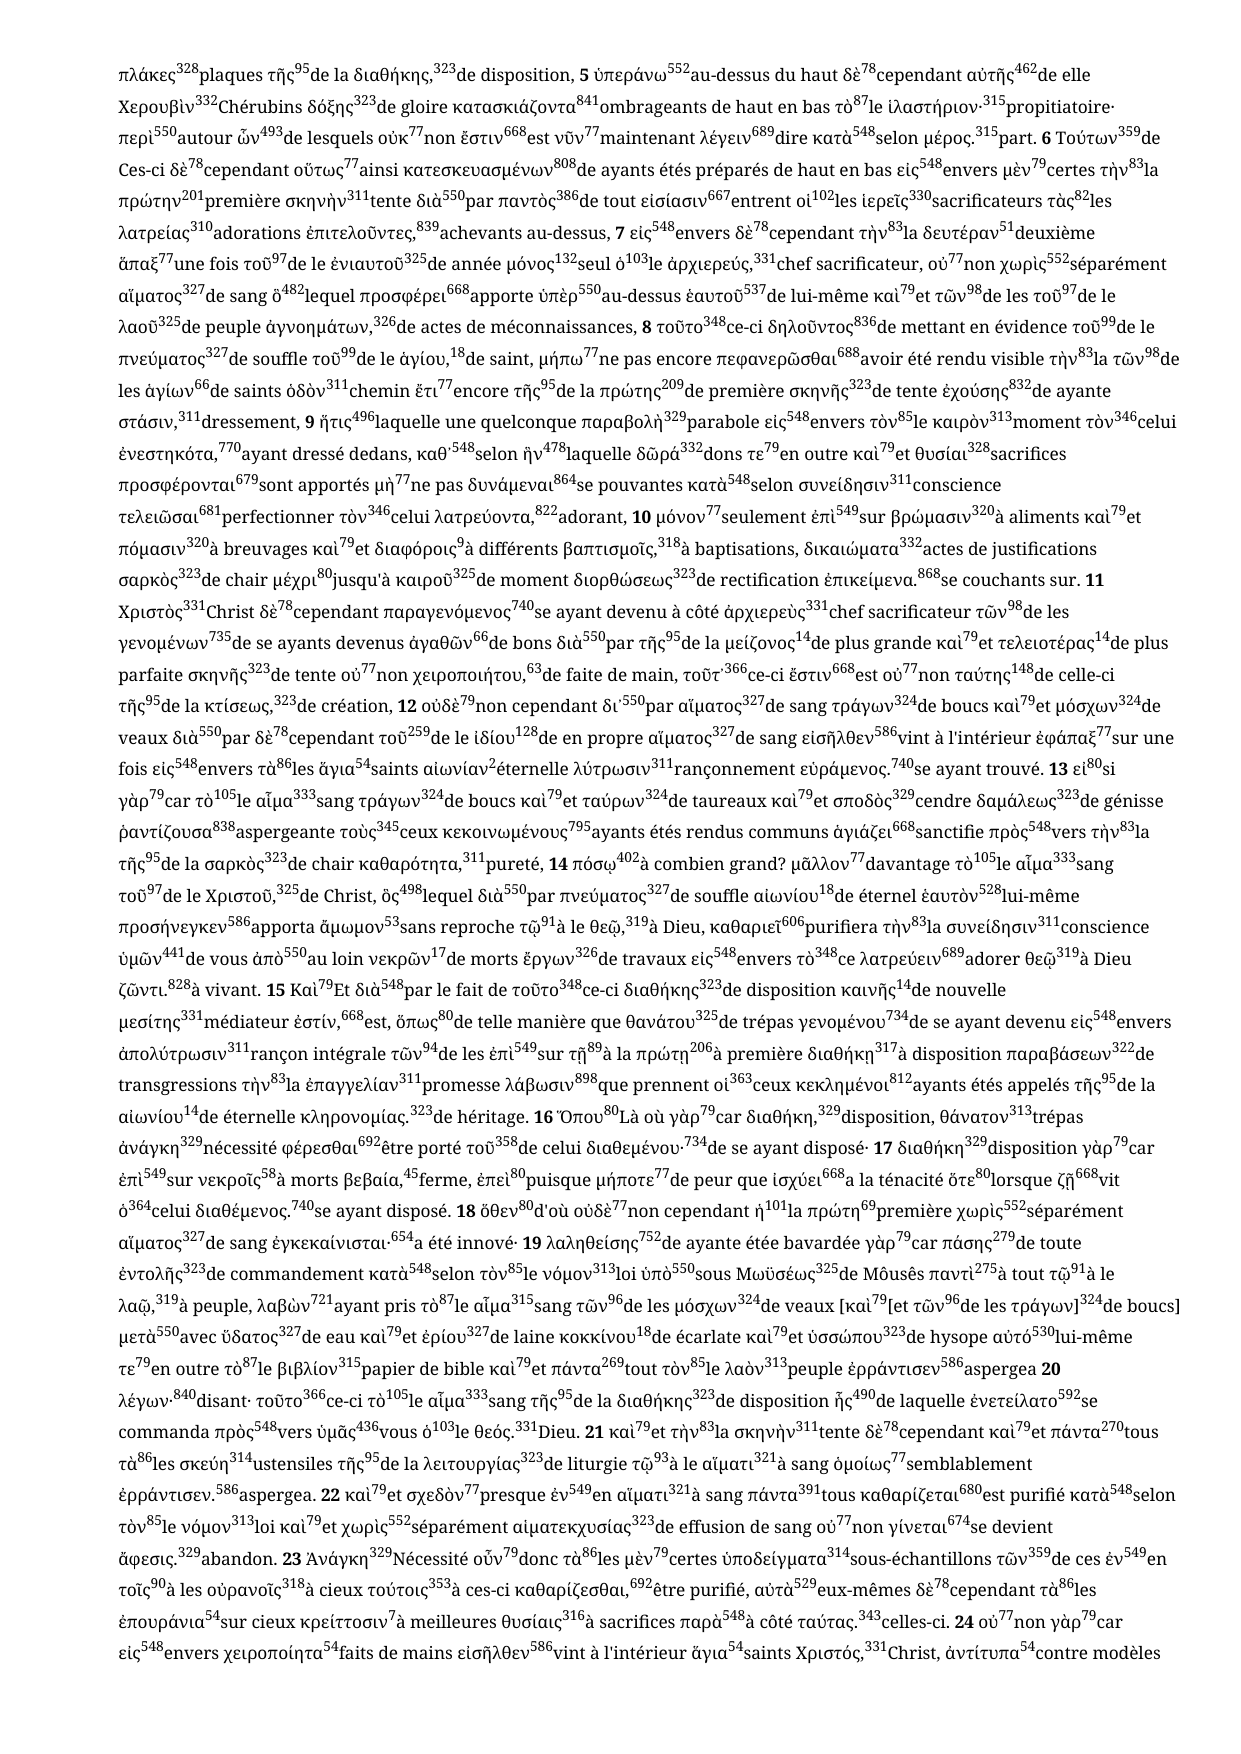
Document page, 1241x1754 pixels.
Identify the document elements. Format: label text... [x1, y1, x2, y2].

text 1 Εἶχεν625Avait μὲν77certes οὖν79donc [καὶ]79[et] ἡ101la πρώτη69première δικαιώματα314actes de justifications λατρείας323de adoration τό87le τε79en outre ἅγιον55saint κοσμικόν.6du monde. 2 σκηνὴ329tente γὰρ79car κατεσκευάσθη600fut préparé de haut en bas ἡ101la πρώτη20première ἐν549en ᾗ484à laquelle ἥ101la τε79en outre λυχνία329chandelier καὶ79et ἡ101la τράπεζα329table καὶ79et ἡ101la πρόθεσις329proposition τῶν96de les ἄρτων,324de pains, ἥτις496laquelle une quelconque λέγεται680est dit Ἅγια·45Sainte· 3 μετὰ548après δὲ78cependant τὸ87le δεύτερον204deuxième καταπέτασμα315rideau étendu σκηνὴ329tente ἡ362celle λεγομένη889étante dite Ἅγια69Sainte Ἁγίων,66de Saints, 4 χρυσοῦν6d'or ἔχουσα838ayante θυμιατήριον315instrument à sacrifice de l'encens καὶ79et τὴν83la κιβωτὸν311arche τῆς95de la διαθήκης323de disposition περικεκαλυμμένην794ayante étée couverte autour πάντοθεν77en toutes parts χρυσίῳ,321à objet d'or, ἐν549en ᾗ484à laquelle στάμνος329stamnos χρυσῆ20d'or ἔχουσα838ayante τὸ87le μάννα315manne καὶ79et ἡ101la ῥάβδος329bâton Ἀαρὼν325de Aaron ἡ362celle βλαστήσασα719ayante germée καὶ79et αἱ100les πλάκες328plaques τῆς95de la διαθήκης,323de disposition, 5 ὑπεράνω552au-dessus du haut δὲ78cependant αὐτῆς462de elle Χερουβὶν332Chérubins δόξης323de gloire κατασκιάζοντα841ombrageants de haut en bas τὸ87le ἱλαστήριον·315propitiatoire· περὶ550autour ὧν493de lesquels οὐκ77non ἔστιν668est νῦν77maintenant λέγειν689dire κατὰ548selon μέρος.315part. 6 Τούτων359de Ces-ci δὲ78cependant οὕτως77ainsi κατεσκευασμένων808de ayants étés préparés de haut en bas εἰς548envers μὲν79certes τὴν83la πρώτην201première σκηνὴν311tente διὰ550par παντὸς386de tout εἰσίασιν667entrent οἱ102les ἱερεῖς330sacrificateurs τὰς82les λατρείας310adorations ἐπιτελοῦντες,839achevants au-dessus, 7 εἰς548envers δὲ78cependant τὴν83la δευτέραν51deuxième ἅπαξ77une fois τοῦ97de le ἐνιαυτοῦ325de année μόνος132seul ὁ103le ἀρχιερεύς,331chef sacrificateur, οὐ77non χωρὶς552séparément αἵματος327de sang ὃ482lequel προσφέρει668apporte ὑπὲρ550au-dessus ἑαυτοῦ537de lui-même καὶ79et τῶν98de les τοῦ97de le λαοῦ325de peuple ἀγνοημάτων,326de actes de méconnaissances, 8 τοῦτο348ce-ci δηλοῦντος836de mettant en évidence τοῦ99de le πνεύματος327de souffle τοῦ99de le ἁγίου,18de saint, μήπω77ne pas encore πεφανερῶσθαι688avoir été rendu visible τὴν83la τῶν98de les ἁγίων66de saints ὁδὸν311chemin ἔτι77encore τῆς95de la πρώτης209de première σκηνῆς323de tente ἐχούσης832de ayante στάσιν,311dressement, 9 ἥτις496laquelle une quelconque παραβολὴ329parabole εἰς548envers τὸν85le καιρὸν313moment τὸν346celui ἐνεστηκότα,770ayant dressé dedans, καθ᾽548selon ἣν478laquelle δῶρά332dons τε79en outre καὶ79et θυσίαι328sacrifices προσφέρονται679sont apportés μὴ77ne pas δυνάμεναι864se pouvantes κατὰ548selon συνείδησιν311conscience τελειῶσαι681perfectionner τὸν346celui λατρεύοντα,822adorant, 10 μόνον77seulement ἐπὶ549sur βρώμασιν320à aliments καὶ79et πόμασιν320à breuvages καὶ79et διαφόροις9à différents βαπτισμοῖς,318à baptisations, δικαιώματα332actes de justifications σαρκὸς323de chair μέχρι80jusqu'à καιροῦ325de moment διορθώσεως323de rectification ἐπικείμενα.868se couchants sur. 11 Χριστὸς331Christ δὲ78cependant παραγενόμενος740se ayant devenu à côté ἀρχιερεὺς331chef sacrificateur τῶν98de les γενομένων735de se ayants devenus ἀγαθῶν66de bons διὰ550par τῆς95de la μείζονος14de plus grande καὶ79et τελειοτέρας14de plus parfaite σκηνῆς323de tente οὐ77non χειροποιήτου,63de faite de main, τοῦτ᾽366ce-ci ἔστιν668est οὐ77non ταύτης148de celle-ci τῆς95de la κτίσεως,323de création, 12 οὐδὲ79non cependant δι᾽550par αἵματος327de sang τράγων324de boucs καὶ79et μόσχων324de veaux διὰ550par δὲ78cependant τοῦ259de le ἰδίου128de en propre αἵματος327de sang εἰσῆλθεν586vint à l'intérieur ἐφάπαξ77sur une fois εἰς548envers τὰ86les ἅγια54saints αἰωνίαν2éternelle λύτρωσιν311rançonnement εὑράμενος.740se ayant trouvé. 13 εἰ80si γὰρ79car τὸ105le αἷμα333sang τράγων324de boucs καὶ79et ταύρων324de taureaux καὶ79et σποδὸς329cendre δαμάλεως323de génisse ῥαντίζουσα838aspergeante τοὺς345ceux κεκοινωμένους795ayants étés rendus communs ἁγιάζει668sanctifie πρὸς548vers τὴν83la τῆς95de la σαρκὸς323de chair καθαρότητα,311pureté, 14 πόσῳ402à combien grand? μᾶλλον77davantage τὸ105le αἷμα333sang τοῦ97de le Χριστοῦ,325de Christ, ὃς498lequel διὰ550par πνεύματος327de souffle αἰωνίου18de éternel ἑαυτὸν528lui-même προσήνεγκεν586apporta ἄμωμον53sans reproche τῷ91à le θεῷ,319à Dieu, καθαριεῖ606purifiera τὴν83la συνείδησιν311conscience ὑμῶν441de vous ἀπὸ550au loin νεκρῶν17de morts ἔργων326de travaux εἰς548envers τὸ348ce λατρεύειν689adorer θεῷ319à Dieu ζῶντι.828à vivant. 15 Καὶ79Et διὰ548par le fait de τοῦτο348ce-ci διαθήκης323de disposition καινῆς14de nouvelle μεσίτης331médiateur ἐστίν,668est, ὅπως80de telle manière que θανάτου325de trépas γενομένου734de se ayant devenu εἰς548envers ἀπολύτρωσιν311rançon intégrale τῶν94de les ἐπὶ549sur τῇ89à la πρώτῃ206à première διαθήκῃ317à disposition παραβάσεων322de transgressions τὴν83la ἐπαγγελίαν311promesse λάβωσιν898que prennent οἱ363ceux κεκλημένοι812ayants étés appelés τῆς95de la αἰωνίου14de éternelle κληρονομίας.323de héritage. 16 Ὅπου80Là où γὰρ79car διαθήκη,329disposition, θάνατον313trépas ἀνάγκη329nécessité φέρεσθαι692être porté τοῦ358de celui διαθεμένου·734de se ayant disposé· 17 διαθήκη329disposition γὰρ79car ἐπὶ549sur νεκροῖς58à morts βεβαία,45ferme, ἐπεὶ80puisque μήποτε77de peur que ἰσχύει668a la ténacité ὅτε80lorsque ζῇ668vit ὁ364celui διαθέμενος.740se ayant disposé. 18 ὅθεν80d'où οὐδὲ77non cependant ἡ101la πρώτη69première χωρὶς552séparément αἵματος327de sang ἐγκεκαίνισται·654a été innové· 19 λαληθείσης752de ayante étée bavardée γὰρ79car πάσης279de toute ἐντολῆς323de commandement κατὰ548selon τὸν85le νόμον313loi ὑπὸ550sous Μωϋσέως325de Môusês παντὶ275à tout τῷ91à le λαῷ,319à peuple, λαβὼν721ayant pris τὸ87le αἷμα315sang τῶν96de les μόσχων324de veaux [καὶ79[et τῶν96de les τράγων]324de boucs] μετὰ550avec ὕδατος327de eau καὶ79et ἐρίου327de laine κοκκίνου18de écarlate καὶ79et ὑσσώπου323de hysope αὐτό530lui-même τε79en outre τὸ87le βιβλίον315papier de bible καὶ79et πάντα269tout τὸν85le λαὸν313peuple ἐρράντισεν586aspergea 20 λέγων·840disant· τοῦτο366ce-ci τὸ105le αἷμα333sang τῆς95de la διαθήκης323de disposition ἧς490de laquelle ἐνετείλατο592se commanda πρὸς548vers ὑμᾶς436vous ὁ103le θεός.331Dieu. 21 καὶ79et τὴν83la σκηνὴν311tente δὲ78cependant καὶ79et πάντα270tous τὰ86les σκεύη314ustensiles τῆς95de la λειτουργίας323de liturgie τῷ93à le αἵματι321à sang ὁμοίως77semblablement ἐρράντισεν.586aspergea. 22 καὶ79et σχεδὸν77presque ἐν549en αἵματι321à sang πάντα391tous καθαρίζεται680est purifié κατὰ548selon τὸν85le νόμον313loi καὶ79et χωρὶς552séparément αἱματεκχυσίας323de effusion de sang οὐ77non γίνεται674se devient ἄφεσις.329abandon. 23 Ἀνάγκη329Nécessité οὖν79donc τὰ86les μὲν79certes ὑποδείγματα314sous-échantillons τῶν359de ces ἐν549en τοῖς90à les οὐρανοῖς318à cieux τούτοις353à ces-ci καθαρίζεσθαι,692être purifié, αὐτὰ529eux-mêmes δὲ78cependant τὰ86les ἐπουράνια54sur cieux κρείττοσιν7à meilleures θυσίαις316à sacrifices παρὰ548à côté ταύτας.343celles-ci. 24 οὐ77non γὰρ79car εἰς548envers χειροποίητα54faits de mains εἰσῆλθεν586vint à l'intérieur ἅγια54saints Χριστός,331Christ, ἀντίτυπα54contre modèles frappés τῶν98de les ἀληθινῶν,66de véritables, ἀλλ᾽79mais εἰς548envers αὐτὸν528lui-même τὸν85le οὐρανόν,313ciel, νῦν77maintenant ἐμφανισθῆναι683être rendu visible dedans τῷ93à le προσώπῳ321à face τοῦ97de le θεοῦ325de Dieu ὑπὲρ550au-dessus ἡμῶν·423de nous· 25 οὐδ᾽79non cependant ἵνα80afin que πολλάκις77souvent προσφέρῃ921que apporte ἑαυτόν,528lui-même, ὥσπερ80comme certes ὁ103le ἀρχιερεὺς331chef sacrificateur εἰσέρχεται674se vient à l'intérieur εἰς548envers τὰ86les ἅγια54saints κατ᾽548selon ἐνιαυτὸν313année ἐν549en αἵματι321à sang ἀλλοτρίῳ,123à d'autrui, 26 ἐπεὶ80puisque ἔδει625liait αὐτὸν452lui πολλάκις77souvent παθεῖν681souffrir ἀπὸ550au loin καταβολῆς323de fondation κόσμου·325de monde· νυνὶ77maintenant δὲ78cependant ἅπαξ77une fois ἐπὶ549sur συντελείᾳ317à achèvement commun τῶν96de les αἰώνων324de ères εἰς548envers ἀθέτησιν311abolition [τῆς]95[de la] ἁμαρτίας323de faute διὰ550par τῆς95de la θυσίας323de sacrifice αὐτοῦ464de lui πεφανέρωται.654a été rendu visible. 27 καὶ79et καθ᾽548selon ὅσον482autant lequel ἀπόκειται674se couche loin τοῖς90à les ἀνθρώποις318à êtres humains ἅπαξ77une fois ἀποθανεῖν,681mourir loin, μετὰ548après δὲ78cependant τοῦτο348ce-ci κρίσις,329jugement, 28 οὕτως77ainsi καὶ77aussi ὁ103le Χριστὸς331Christ ἅπαξ77une fois προσενεχθεὶς760ayant été apporté εἰς548envers τὸ348ce πολλῶν383de nombreux ἀνενεγκεῖν681porter de bas en haut ἁμαρτίας310fautes ἐκ550hors δευτέρου65de deuxième χωρὶς552séparément ἁμαρτίας323de faute ὀφθήσεται619sera vu τοῖς351à ceux αὐτὸν452lui ἀπεκδεχομένοις854à se attendants longuement εἰς548envers σωτηρίαν.311sauvetage. [118, 59, 1181, 1665]
